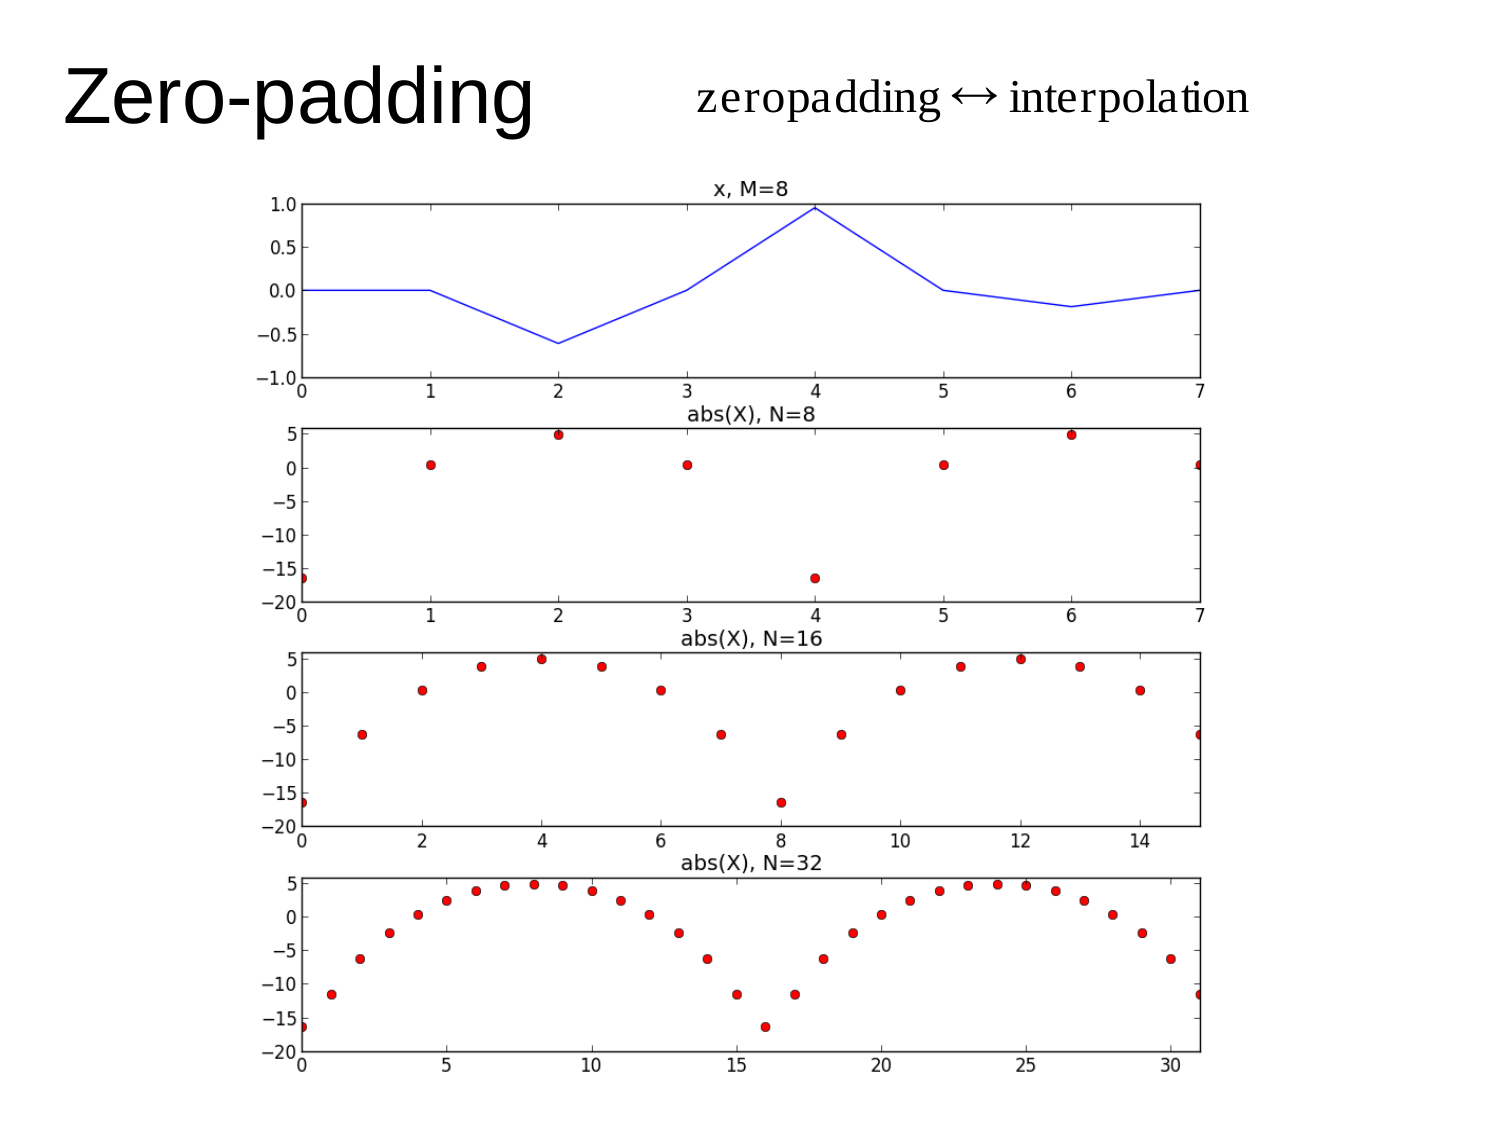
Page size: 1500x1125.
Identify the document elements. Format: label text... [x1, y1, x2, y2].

picture [157, 172, 1315, 1125]
title Zero-padding [63, 21, 1414, 172]
picture [689, 69, 1261, 133]
